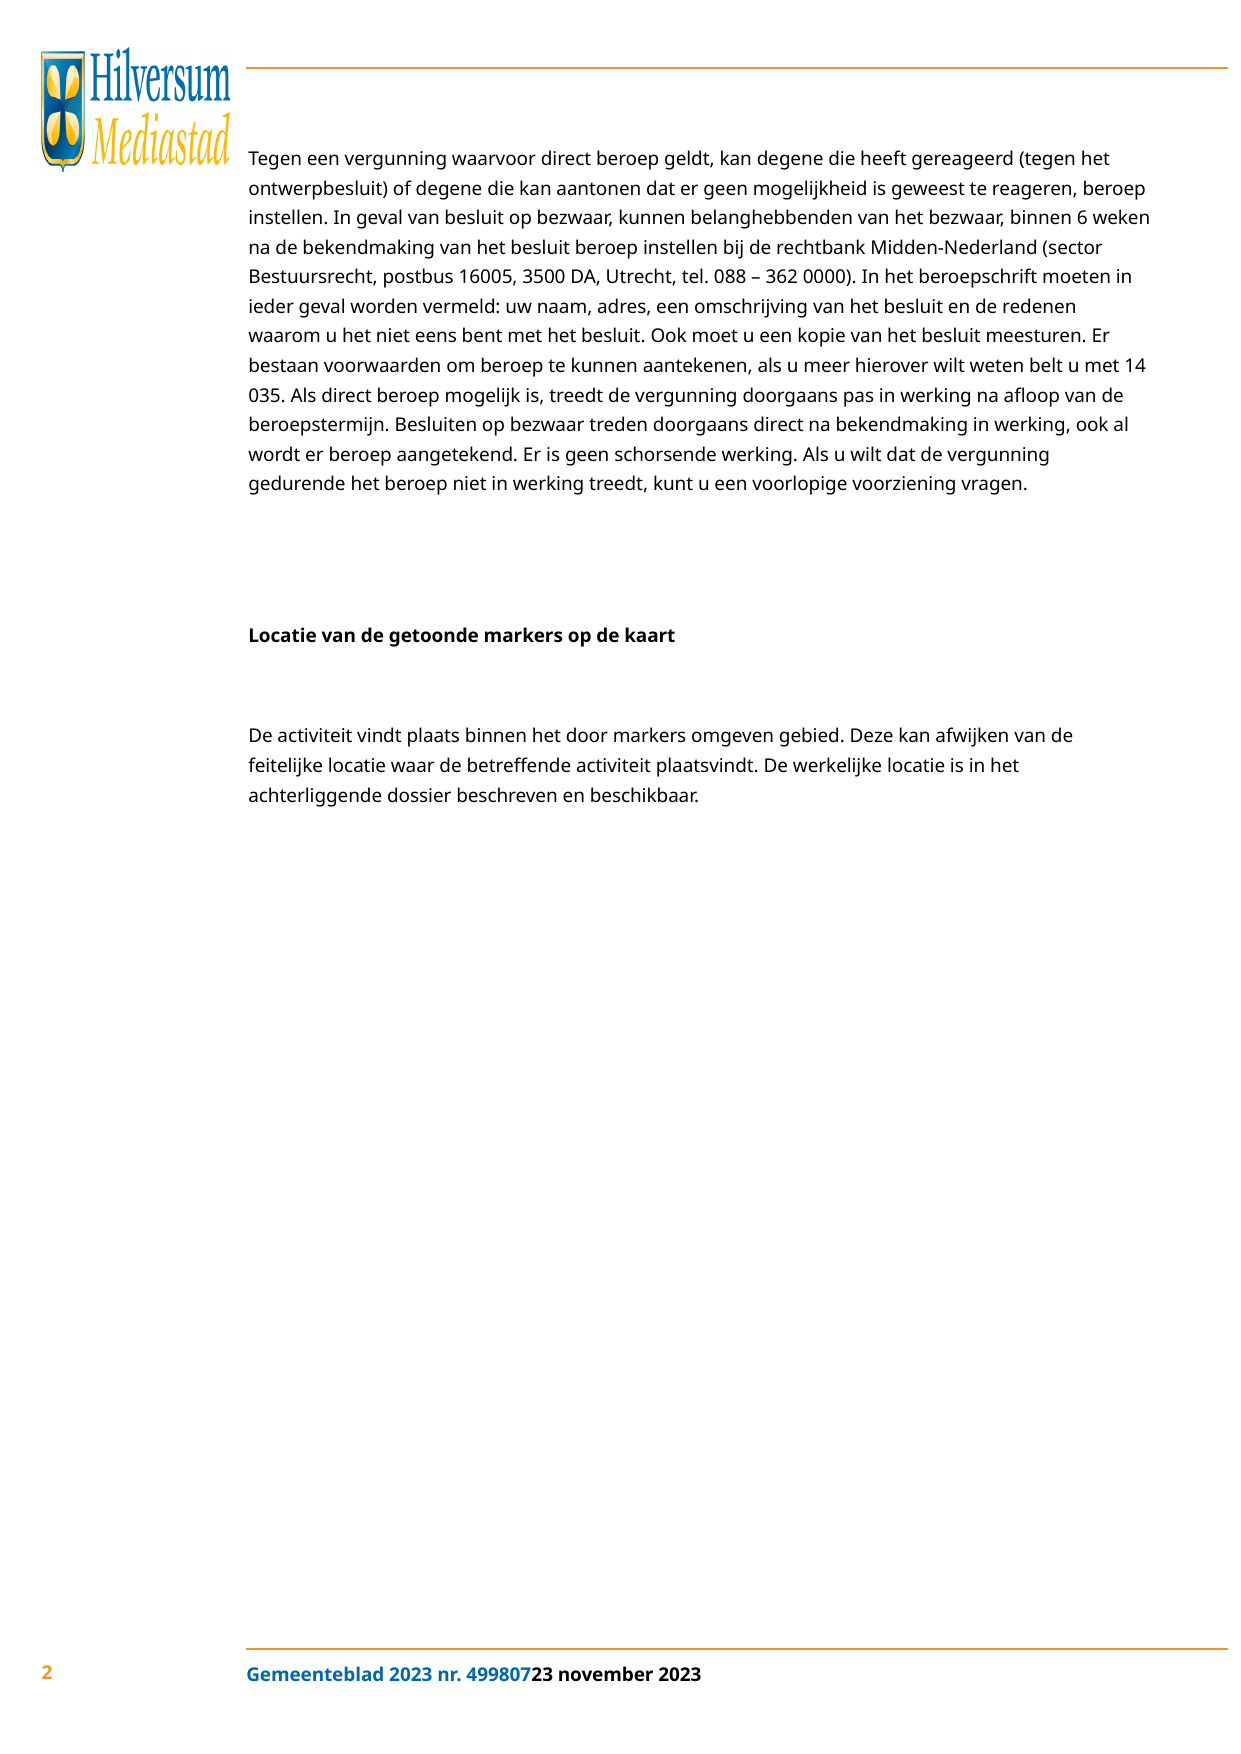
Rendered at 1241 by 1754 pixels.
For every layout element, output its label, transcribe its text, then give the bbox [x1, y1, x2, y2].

text Tegen een vergunning waarvoor direct beroep geldt, kan degene die heeft gereageerd (tegen het ontwerpbesluit) of degene die kan aantonen dat er geen mogelijkheid is geweest te reageren, beroep instellen. In geval van besluit op bezwaar, kunnen belanghebbenden van het bezwaar, binnen 6 weken na de bekendmaking van het besluit beroep instellen bij de rechtbank Midden-Nederland (sector Bestuursrecht, postbus 16005, 3500 DA, Utrecht, tel. 088 – 362 0000). In het beroepschrift moeten in ieder geval worden vermeld: uw naam, adres, een omschrijving van het besluit en de redenen waarom u het niet eens bent met het besluit. Ook moet u een kopie van het besluit meesturen. Er bestaan voorwaarden om beroep te kunnen aantekenen, als u meer hierover wilt weten belt u met 14 035. Als direct beroep mogelijk is, treedt de vergunning doorgaans pas in werking na afloop van de beroepstermijn. Besluiten op bezwaar treden doorgaans direct na bekendmaking in werking, ook al wordt er beroep aangetekend. Er is geen schorsende werking. Als u wilt dat de vergunning gedurende het beroep niet in werking treedt, kunt u een voorlopige voorziening vragen. [248, 145, 1152, 496]
picture [41, 47, 231, 172]
text De activiteit vindt plaats binnen het door markers omgeven gebied. Deze kan afwijken van de feitelijke locatie waar de betreffende activiteit plaatsvindt. De werkelijke locatie is in het achterliggende dossier beschreven en beschikbaar. [248, 723, 1152, 808]
text Locatie van de getoonde markers op de kaart [248, 622, 1152, 648]
